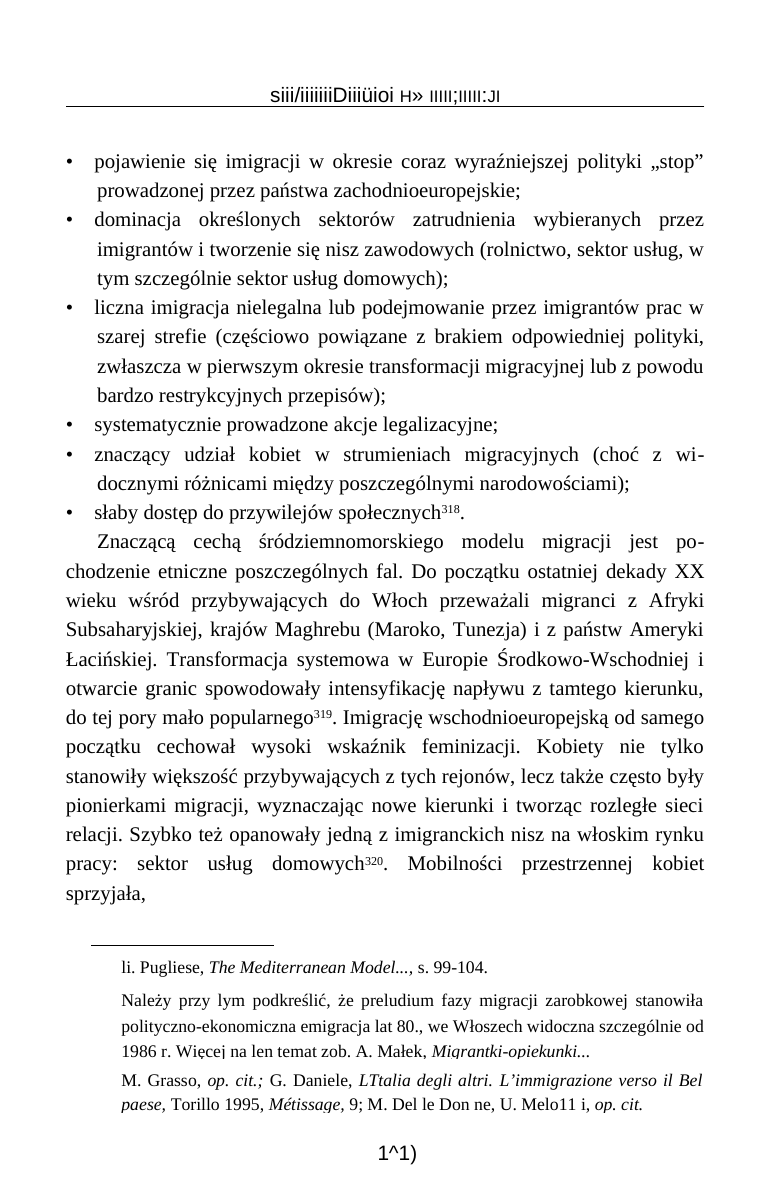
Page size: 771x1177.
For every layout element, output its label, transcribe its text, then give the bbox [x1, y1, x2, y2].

list pojawienie się imigracji w okresie coraz wyraźniejszej polityki „stop” prowadzonej przez państwa zachodnioeuropejskie; [66, 149, 704, 202]
text 1^1) [90, 1141, 704, 1165]
list słaby dostęp do przywilejów społecznych318. [66, 500, 704, 524]
list dominacja określonych sektorów zatrudnienia wybieranych przez imigrantów i tworzenie się nisz zawodowych (rolnictwo, sektor usług, w tym szczególnie sektor usług domowych); [66, 207, 704, 290]
text Należy przy lym podkreślić, że preludium fazy migracji zarobkowej stanowiła polityczno-ekonomiczna emigracja lat 80., we Włoszech widoczna szczególnie od 1986 r. Więcej na len temat zob. A. Małek, Migrantki-opiekunki... [121, 990, 704, 1059]
text Znaczącą cechą śródziemnomorskiego modelu migracji jest po­chodzenie etniczne poszczególnych fal. Do początku ostatniej deka­dy XX wieku wśród przybywających do Włoch przeważali migran­ci z Afryki Subsaharyjskiej, krajów Maghrebu (Maroko, Tunezja) i z państw Ameryki Łacińskiej. Transformacja systemowa w Europie Środkowo-Wschodniej i otwarcie granic spowodowały intensyfikację napływu z tamtego kierunku, do tej pory mało popularnego319. Imi­grację wschodnioeuropejską od samego początku cechował wysoki wskaźnik feminizacji. Kobiety nie tylko stanowiły większość przy­bywających z tych rejonów, lecz także często były pionierkami migracji, wyznaczając nowe kierunki i tworząc rozległe sieci relacji. Szybko też opanowały jedną z imigranckich nisz na włoskim rynku pracy: sektor usług domowych320. Mobilności przestrzennej kobiet sprzyjała, [66, 529, 704, 905]
text M. Grasso, op. cit.; G. Daniele, LTtalia degli altri. L’immigrazione verso il Bel paese, Torillo 1995, Métissage, 9; M. Del le Don ne, U. Melo11 i, op. cit. [121, 1069, 704, 1112]
list znaczący udział kobiet w strumieniach migracyjnych (choć z wi­docznymi różnicami między poszczególnymi narodowościami); [66, 442, 704, 495]
text siii/iiiiiiiDiiiüioi h» iiiii;iiiii:ji [66, 82, 704, 106]
list liczna imigracja nielegalna lub podejmowanie przez imigrantów prac w szarej strefie (częściowo powiązane z brakiem odpowiedniej polityki, zwłaszcza w pierwszym okresie transformacji migracyjnej lub z powodu bardzo restrykcyjnych przepisów); [66, 295, 704, 407]
text li. Pugliese, The Mediterranean Model..., s. 99-104. [90, 957, 704, 977]
list systematycznie prowadzone akcje legalizacyjne; [66, 412, 704, 436]
